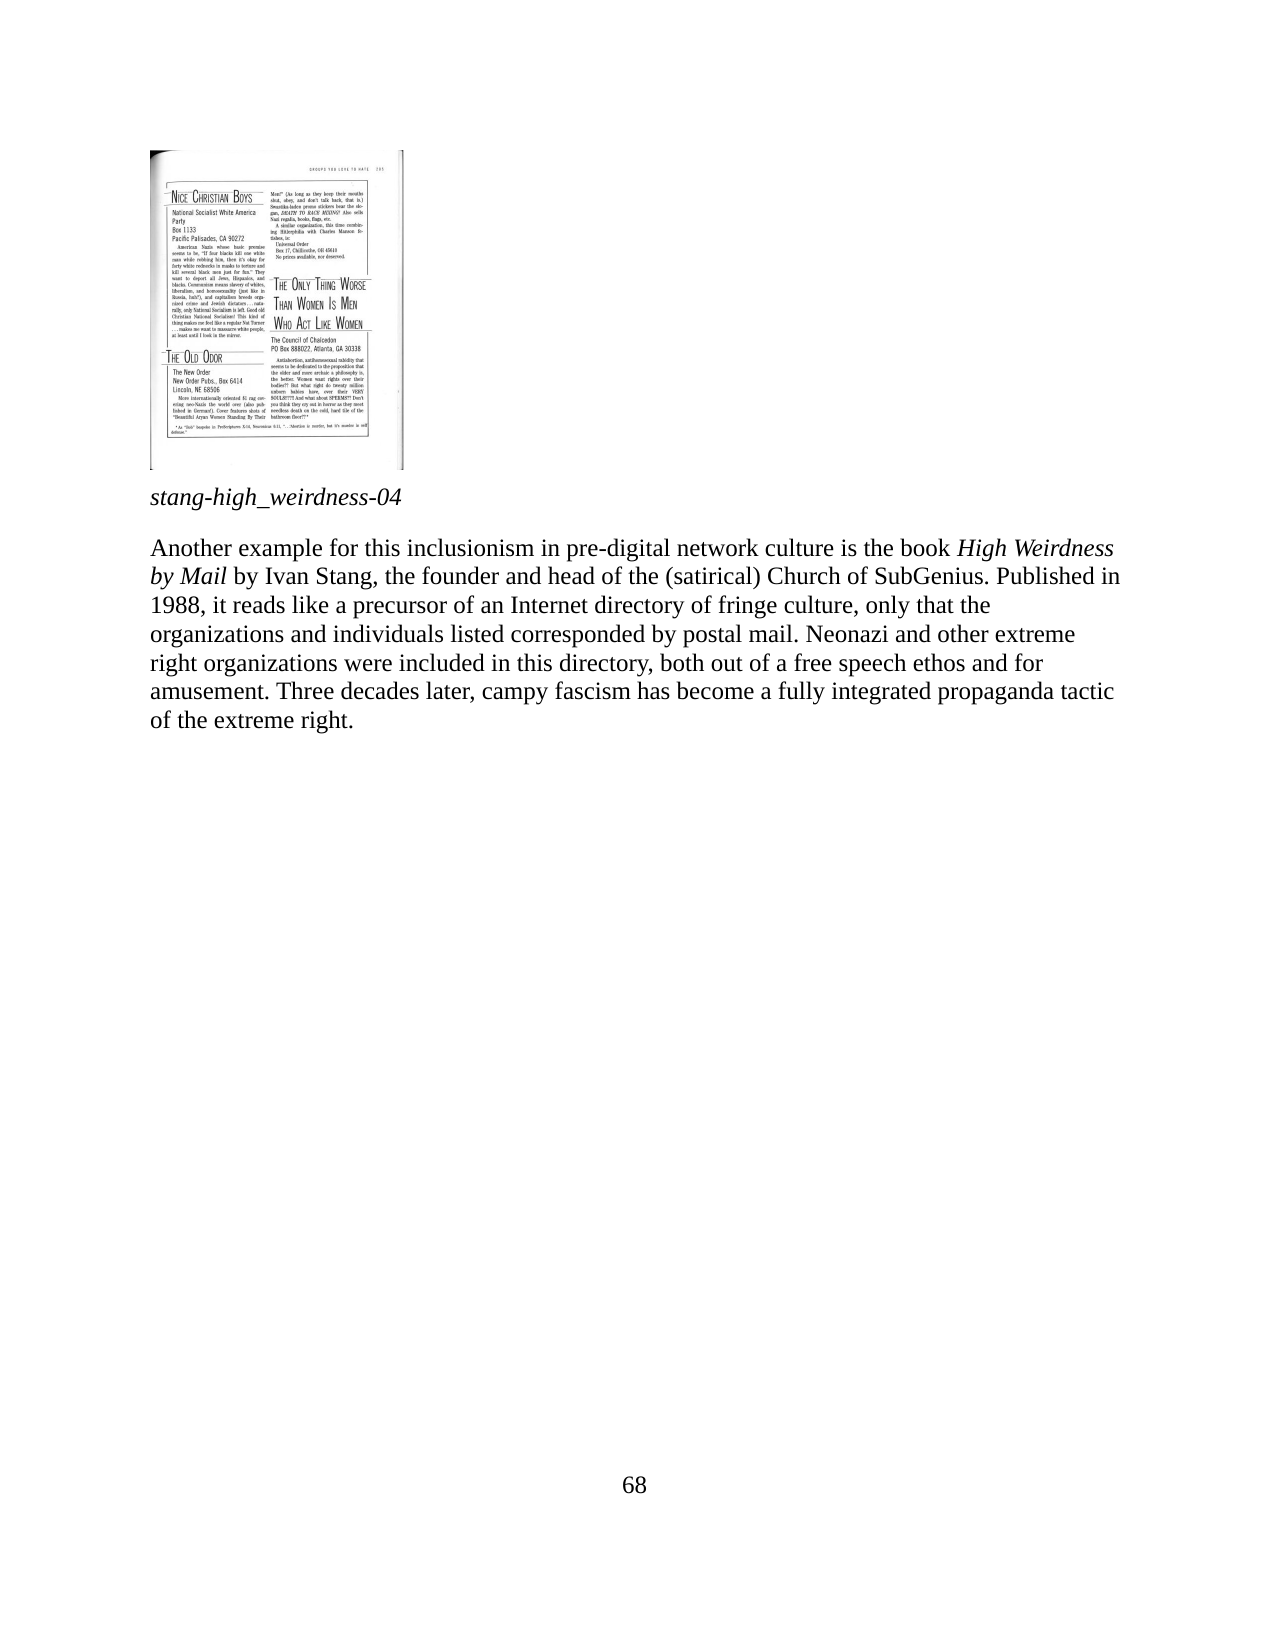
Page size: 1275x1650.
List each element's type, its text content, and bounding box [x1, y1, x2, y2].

text Another example for this inclusionism in pre-digital network culture is the book High Weirdness by Mail by Ivan Stang, the founder and head of the (satirical) Church of SubGenius. Published in 1988, it reads like a precursor of an Internet directory of fringe culture, only that the organizations and individuals listed corresponded by postal mail. Neonazi and other extreme right organizations were included in this directory, both out of a free speech ethos and for amusement. Three decades later, campy fascism has become a fully integrated propaganda tactic of the extreme right. [150, 533, 1125, 734]
text stang-high_weirdness-04 [150, 482, 1125, 511]
picture [150, 150, 404, 470]
